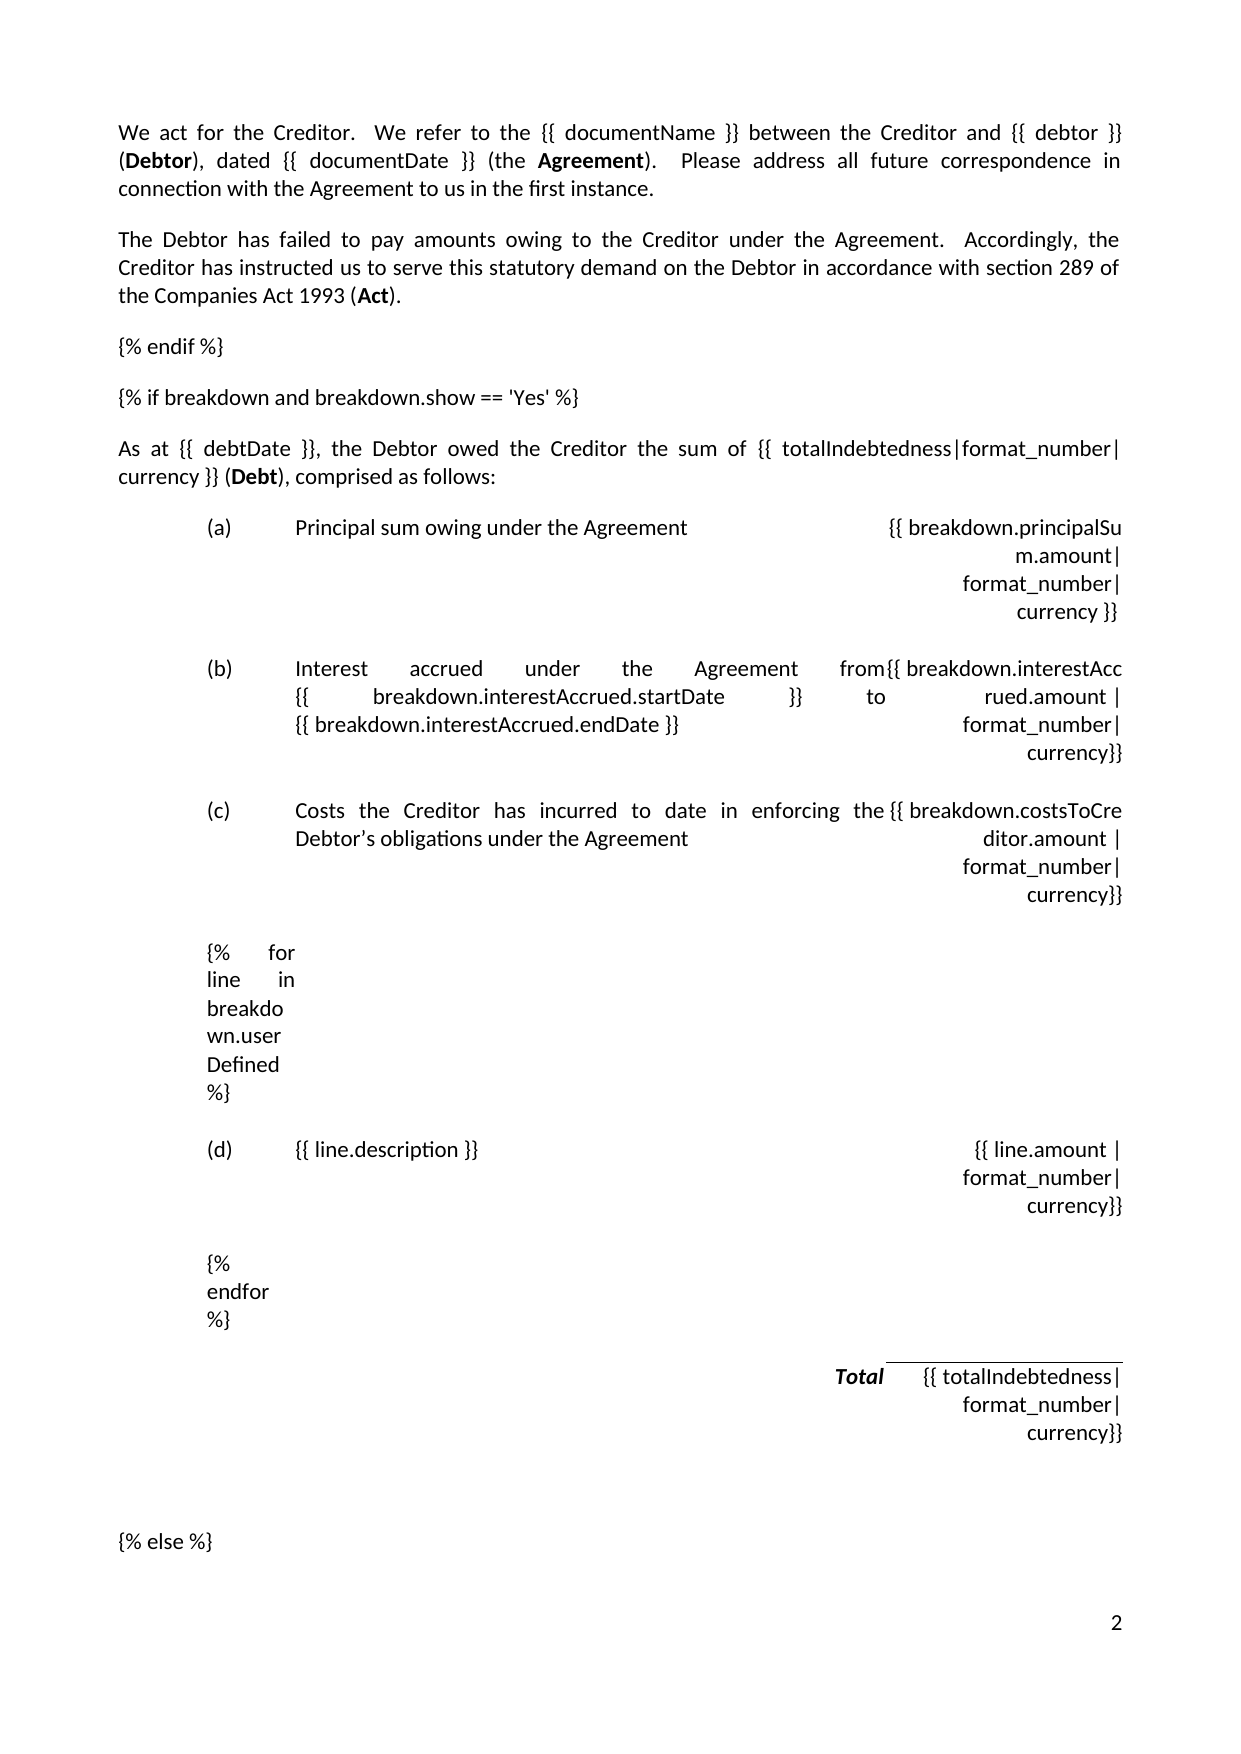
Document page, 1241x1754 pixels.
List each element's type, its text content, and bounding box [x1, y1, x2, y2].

table_header Principal sum owing under the Agreement [295, 513, 886, 654]
text {% if breakdown and breakdown.show == 'Yes' %} [118, 383, 1122, 411]
table_cell {{ line.amount |format_number|currency}} [886, 1135, 1122, 1249]
table_cell Costs the Creditor has incurred to date in enforcing the Debtor’s obligations under the Agreement [295, 796, 886, 938]
table_cell {{ totalIndebtedness|format_number|currency}} [886, 1363, 1122, 1476]
table_cell {% endfor %} [207, 1249, 295, 1362]
text As at {{ debtDate }}, the Debtor owed the Creditor the sum of {{ totalIndebtedness|format_number|currency }} (Debt), comprised as follows: [118, 434, 1122, 490]
text {% else %} [118, 1527, 1122, 1555]
table_cell [295, 938, 886, 1135]
table_header [207, 513, 295, 654]
table_cell [886, 938, 1122, 1135]
table_cell Total [295, 1362, 886, 1476]
table_cell Interest accrued under the Agreement from {{ breakdown.interestAccrued.startDate }} to {{ breakdown.interestAccrued.endDate }} [295, 655, 886, 796]
text We act for the Creditor. We refer to the {{ documentName }} between the Creditor and {{ debtor }} (Debtor), dated {{ documentDate }} (the Agreement). Please address all future correspondence in connection with the Agreement to us in the first instance. [118, 118, 1122, 202]
table_cell [207, 1135, 295, 1249]
text The Debtor has failed to pay amounts owing to the Creditor under the Agreement. Accordingly, the Creditor has instructed us to serve this statutory demand on the Debtor in accordance with section 289 of the Companies Act 1993 (Act). [118, 225, 1122, 309]
table_header {{ breakdown.principalSum.amount| format_number|currency }} [886, 513, 1122, 654]
table_cell [207, 1362, 295, 1476]
text {% endif %} [118, 332, 1122, 360]
table_cell {{ breakdown.interestAccrued.amount |format_number|currency}} [886, 655, 1122, 796]
table_cell [295, 1249, 886, 1362]
table_cell {{ breakdown.costsToCreditor.amount |format_number|currency}} [886, 796, 1122, 938]
table_cell {{ line.description }} [295, 1135, 886, 1249]
table_cell [207, 796, 295, 938]
table_cell {% for line in breakdown.userDefined %} [207, 938, 295, 1135]
table_cell [886, 1249, 1122, 1362]
table_cell [207, 655, 295, 796]
